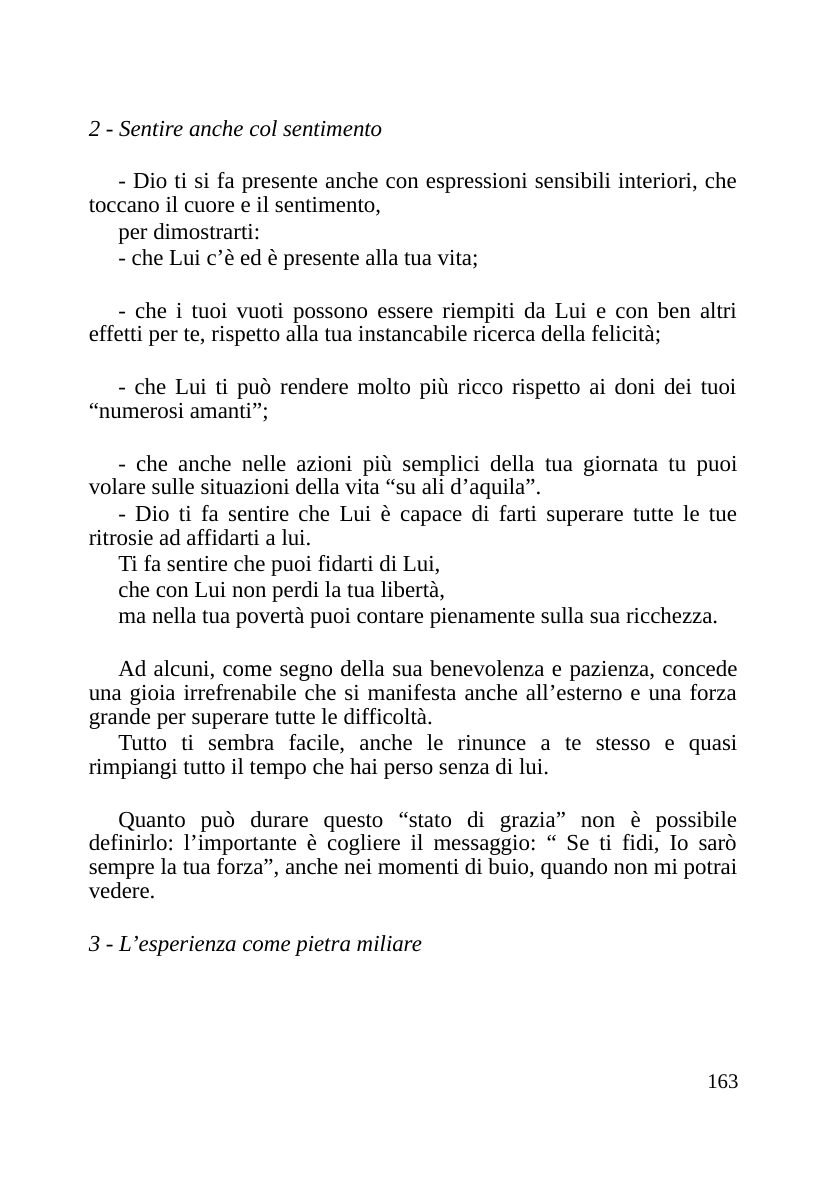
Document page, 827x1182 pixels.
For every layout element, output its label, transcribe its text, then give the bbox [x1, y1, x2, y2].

text Quanto può durare questo “stato di grazia” non è possibile definirlo: l’importante è cogliere il messaggio: “ Se ti fidi, Io sarò sempre la tua forza”, anche nei momenti di buio, quando non mi potrai vedere. [88, 806, 738, 903]
text 2 - Sentire anche col sentimento [88, 115, 738, 141]
text che con Lui non perdi la tua libertà, [88, 576, 738, 603]
text Tutto ti sembra facile, anche le rinunce a te stesso e quasi rimpiangi tutto il tempo che hai perso senza di lui. [88, 729, 738, 779]
text - Dio ti si fa presente anche con espressioni sensibili interiori, che toccano il cuore e il sentimento, [88, 168, 738, 218]
text - Dio ti fa sentire che Lui è capace di farti superare tutte le tue ritrosie ad affidarti a lui. [88, 500, 738, 550]
text - che anche nelle azioni più semplici della tua giornata tu puoi volare sulle situazioni della vita “su ali d’aquila”. [88, 450, 738, 500]
text - che Lui c’è ed è presente alla tua vita; [88, 244, 738, 270]
text - che Lui ti può rendere molto più ricco rispetto ai doni dei tuoi “numerosi amanti”; [88, 373, 738, 423]
text 3 - L’esperienza come pietra miliare [88, 929, 738, 956]
text Ad alcuni, come segno della sua benevolenza e pazienza, concede una gioia irrefrenabile che si manifesta anche all’esterno e una forza grande per superare tutte le difficoltà. [88, 655, 738, 729]
text - che i tuoi vuoti possono essere riempiti da Lui e con ben altri effetti per te, rispetto alla tua instancabile ricerca della felicità; [88, 297, 738, 347]
text per dimostrarti: [88, 218, 738, 244]
text ma nella tua povertà puoi contare pienamente sulla sua ricchezza. [88, 603, 738, 629]
text Ti fa sentire che puoi fidarti di Lui, [88, 550, 738, 576]
